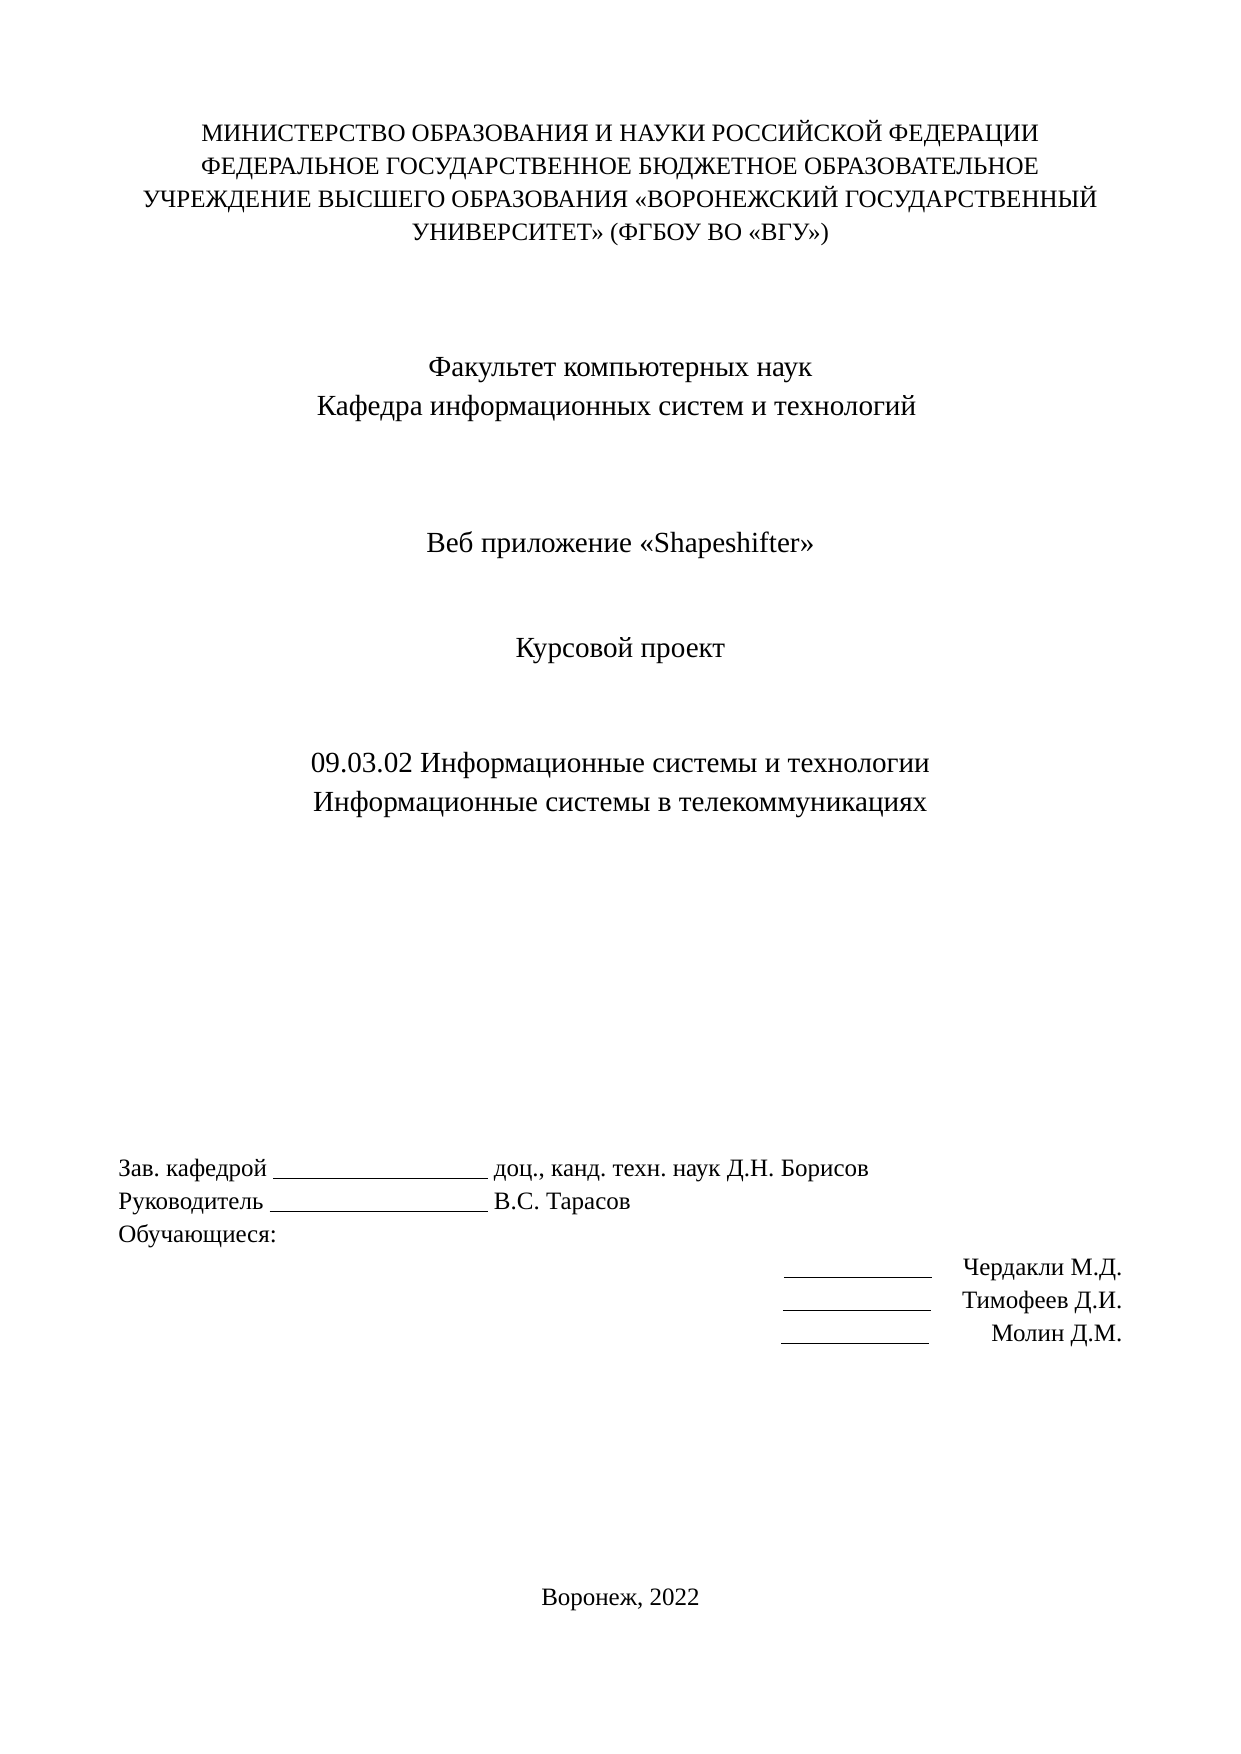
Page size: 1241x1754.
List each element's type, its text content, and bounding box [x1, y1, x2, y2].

text Руководитель В.С. Тарасов [118, 1186, 1122, 1215]
text 09.03.02 Информационные системы и технологии [118, 746, 1122, 779]
text МИНИСТЕРСТВО ОБРАЗОВАНИЯ И НАУКИ РОССИЙСКОЙ ФЕДЕРАЦИИ ФЕДЕРАЛЬНОЕ ГОСУДАРСТВЕННОЕ БЮДЖЕТНОЕ ОБРАЗОВАТЕЛЬНОЕ УЧРЕЖДЕНИЕ ВЫСШЕГО ОБРАЗОВАНИЯ «ВОРОНЕЖСКИЙ ГОСУДАРСТВЕННЫЙ УНИВЕРСИТЕТ» (ФГБОУ ВО «ВГУ») [118, 118, 1122, 246]
text Молин Д.М. [118, 1318, 1122, 1347]
text Кафедра информационных систем и технологий [118, 388, 1122, 421]
text Обучающиеся: [118, 1219, 1122, 1248]
text Курсовой проект [118, 630, 1122, 663]
text Чердакли М.Д. [118, 1252, 1122, 1281]
text Факультет компьютерных наук [118, 349, 1122, 383]
text Зав. кафедрой доц., канд. техн. наук Д.Н. Борисов [118, 1153, 1122, 1182]
text Информационные системы в телекоммуникациях [118, 784, 1122, 818]
text Тимофеев Д.И. [118, 1285, 1122, 1314]
text Веб приложение «Shapeshifter» [118, 525, 1122, 559]
text Воронеж, 2022 [118, 1582, 1122, 1611]
